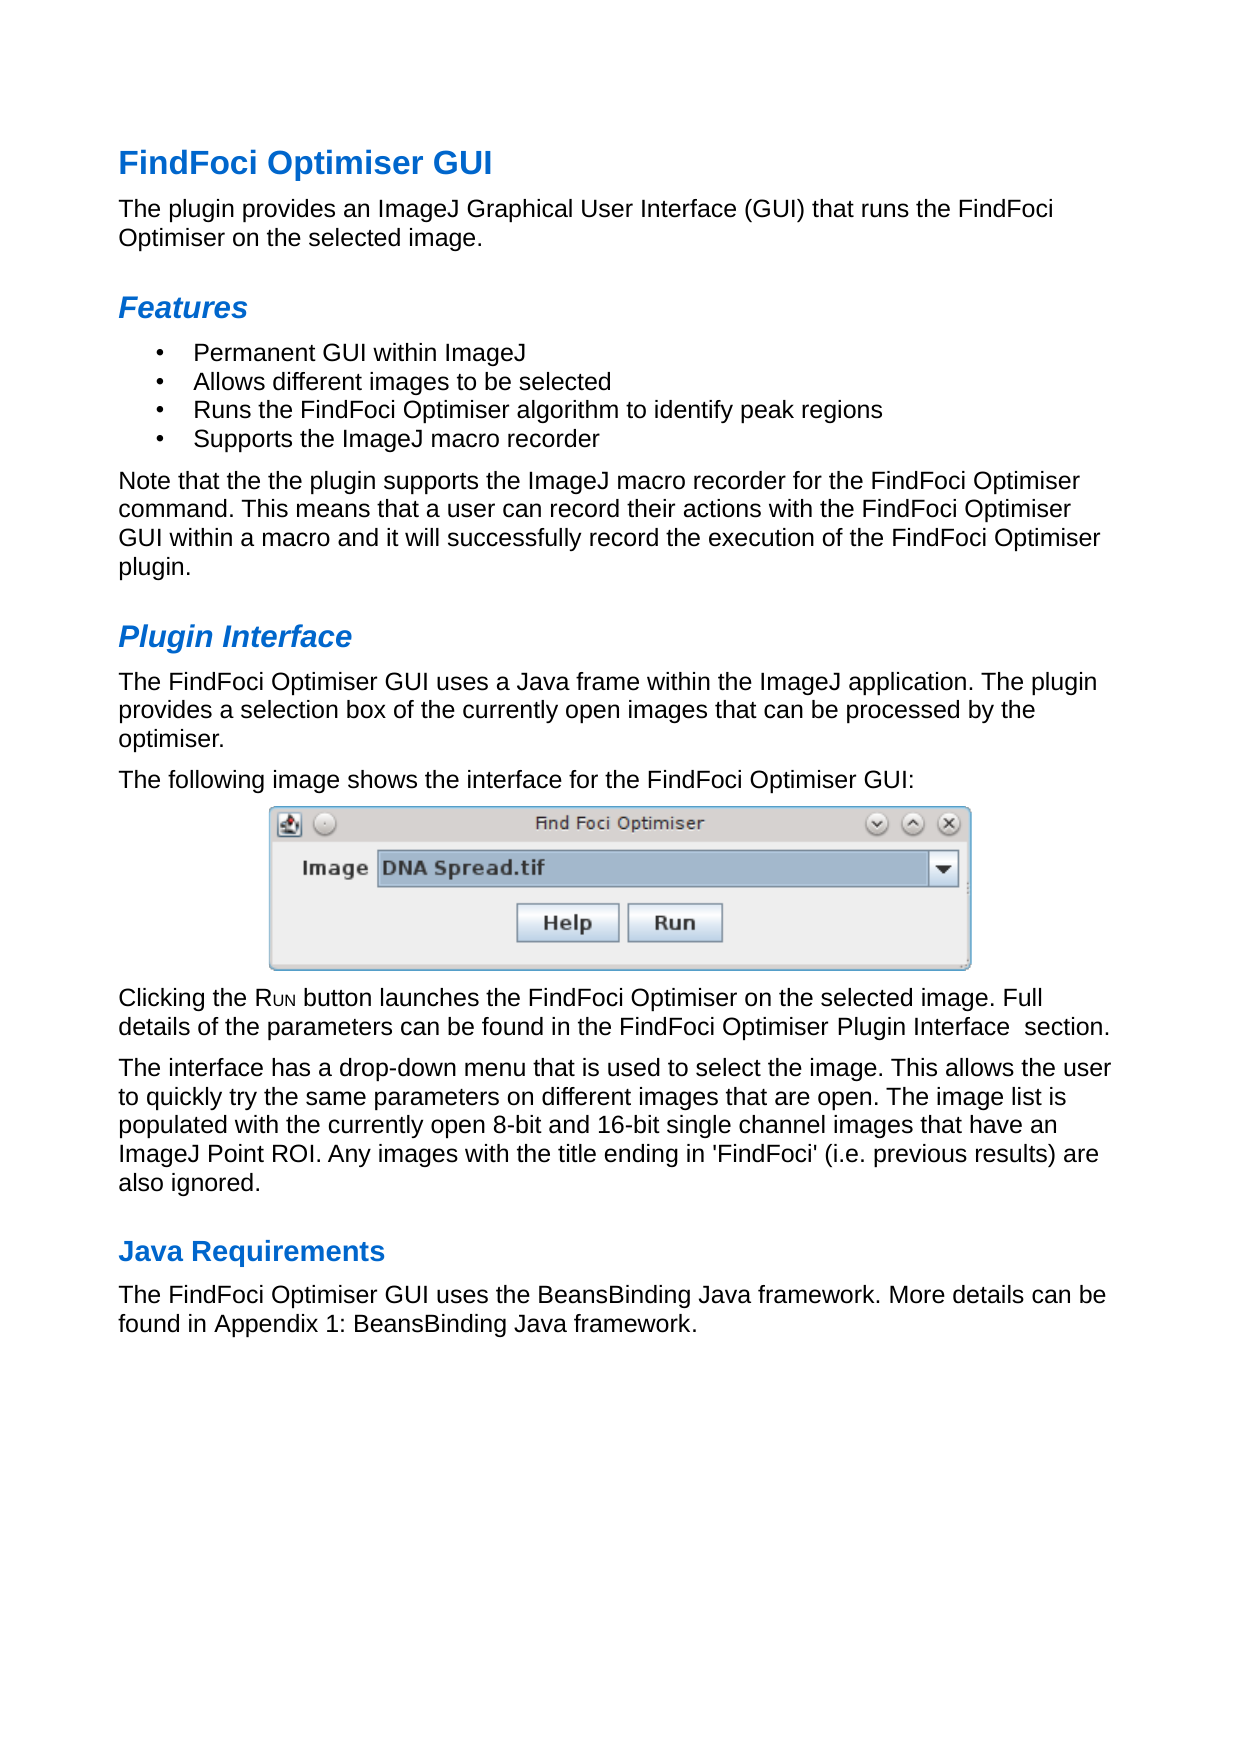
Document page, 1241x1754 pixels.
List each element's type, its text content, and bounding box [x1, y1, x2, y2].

subtitle Java Requirements [118, 1234, 1122, 1268]
picture [268, 806, 972, 971]
list Supports the ImageJ macro recorder [156, 424, 1122, 453]
subtitle Plugin Interface [118, 618, 1122, 654]
list Permanent GUI within ImageJ [156, 338, 1122, 367]
subtitle FindFoci Optimiser GUI [118, 143, 1122, 182]
text Note that the the plugin supports the ImageJ macro recorder for the FindFoci Optimiser command. This means that a user can record their actions with the FindFoci Optimiser GUI within a macro and it will successfully record the execution of the FindFoci Optimiser plugin. [118, 466, 1122, 581]
text Clicking the Run button launches the FindFoci Optimiser on the selected image. Full details of the parameters can be found in the FindFoci Optimiser Plugin Interface section. [118, 983, 1122, 1041]
text The following image shows the interface for the FindFoci Optimiser GUI: [118, 765, 1122, 794]
text The interface has a drop-down menu that is used to select the image. This allows the user to quickly try the same parameters on different images that are open. The image list is populated with the currently open 8-bit and 16-bit single channel images that have an ImageJ Point ROI. Any images with the title ending in 'FindFoci' (i.e. previous results) are also ignored. [118, 1053, 1122, 1197]
list Runs the FindFoci Optimiser algorithm to identify peak regions [156, 395, 1122, 424]
text The plugin provides an ImageJ Graphical User Interface (GUI) that runs the FindFoci Optimiser on the selected image. [118, 194, 1122, 252]
list Allows different images to be selected [156, 367, 1122, 395]
subtitle Features [118, 289, 1122, 325]
text The FindFoci Optimiser GUI uses the BeansBinding Java framework. More details can be found in Appendix 1: BeansBinding Java framework. [118, 1280, 1122, 1338]
text The FindFoci Optimiser GUI uses a Java frame within the ImageJ application. The plugin provides a selection box of the currently open images that can be processed by the optimiser. [118, 667, 1122, 753]
